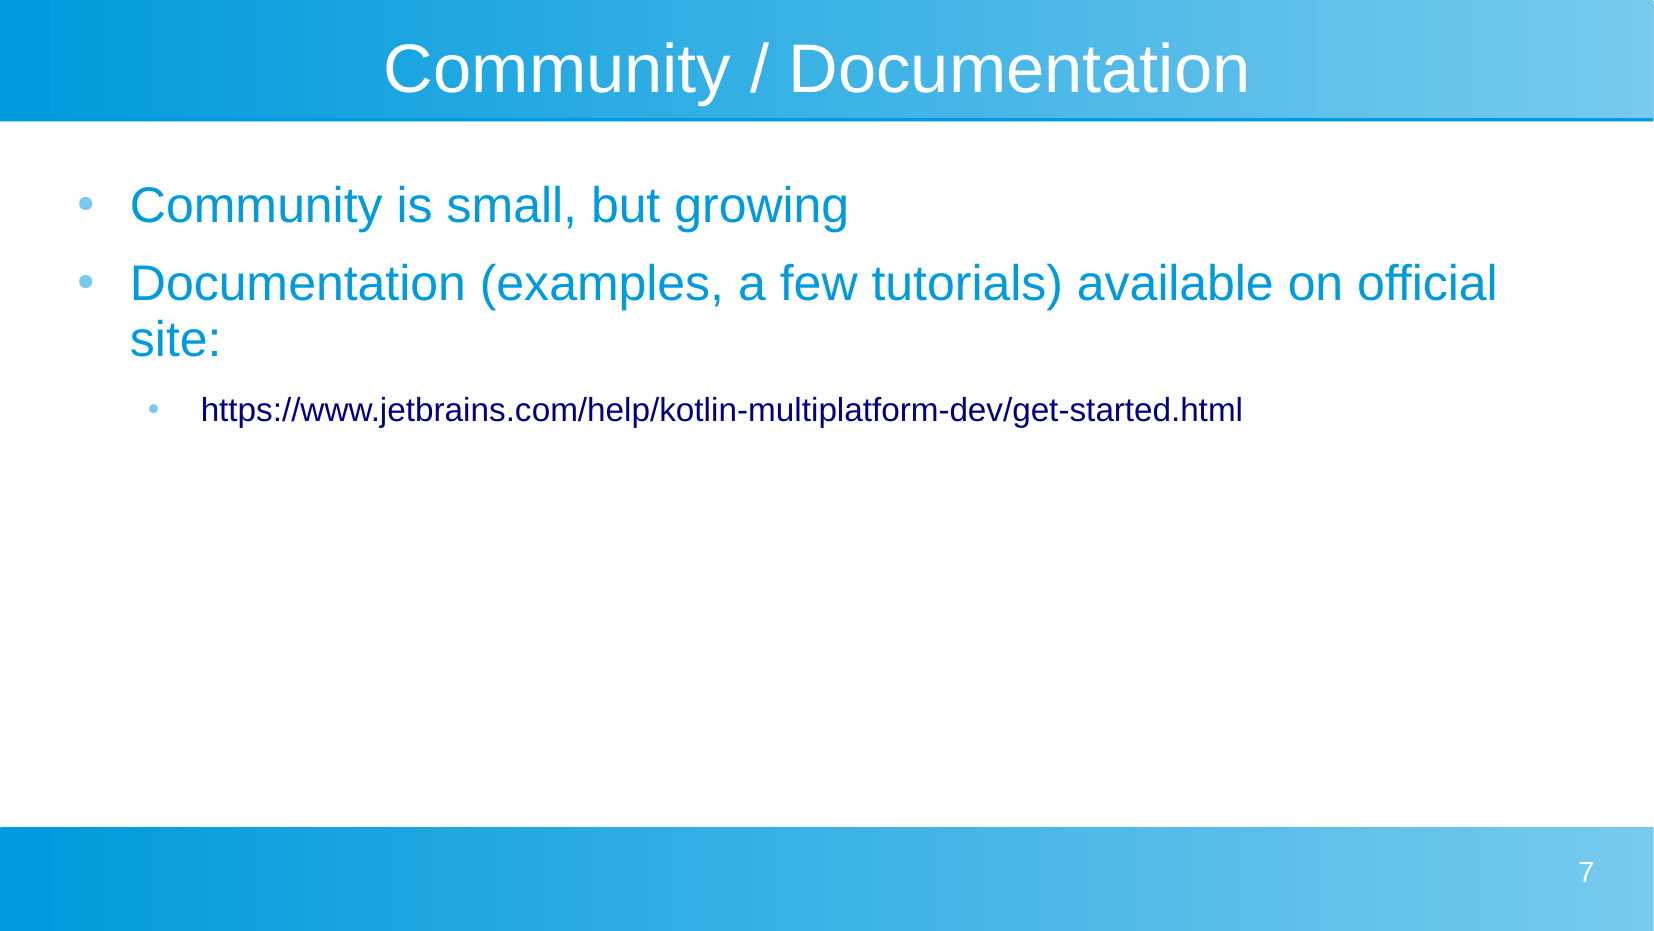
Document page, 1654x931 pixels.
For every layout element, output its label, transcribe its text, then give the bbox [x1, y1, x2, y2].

title Community / Documentation [59, 29, 1595, 108]
list Community is small, but growing Documentation (examples, a few tutorials) available on official site: https://www.jetbrains.com/help/kotlin-multiplatform-dev/get-started.html [59, 177, 1595, 768]
